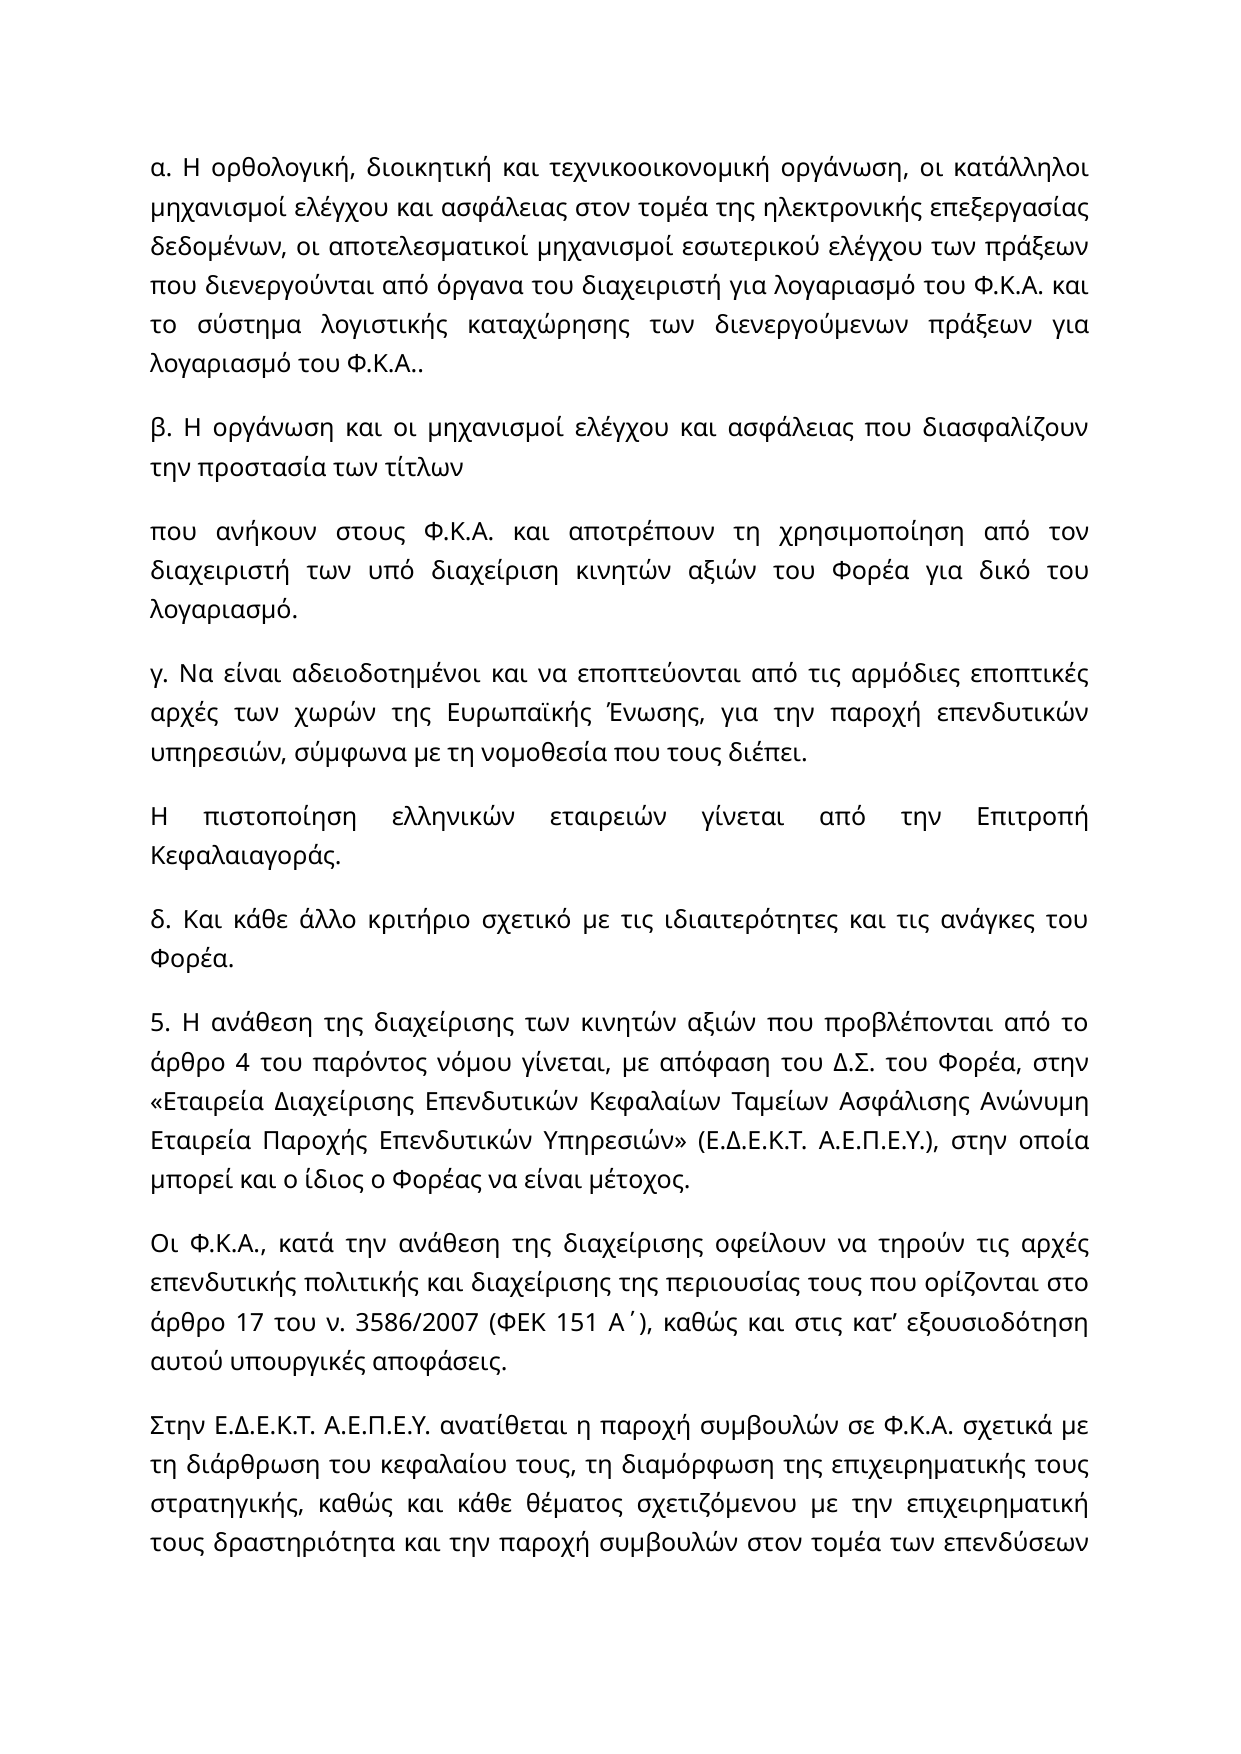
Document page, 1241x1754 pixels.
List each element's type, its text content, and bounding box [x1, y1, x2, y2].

text α. Η ορθολογική, διοικητική και τεχνικοοικονομική οργάνωση, οι κατάλληλοι μηχανισμοί ελέγχου και ασφάλειας στον τομέα της ηλεκτρονικής επεξεργασίας δεδομένων, οι αποτελεσματικοί μηχανισμοί εσωτερικού ελέγχου των πράξεων που διενεργούνται από όργανα του διαχειριστή για λογαριασμό του Φ.Κ.Α. και το σύστημα λογιστικής καταχώρησης των διενεργούμενων πράξεων για λογαριασμό του Φ.Κ.Α.. [150, 150, 1090, 380]
text 5. Η ανάθεση της διαχείρισης των κινητών αξιών που προβλέπονται από το άρθρο 4 του παρόντος νόμου γίνεται, με απόφαση του Δ.Σ. του Φορέα, στην «Εταιρεία Διαχείρισης Επενδυτικών Κεφαλαίων Ταμείων Ασφάλισης Ανώνυμη Εταιρεία Παροχής Επενδυτικών Υπηρεσιών» (Ε.Δ.Ε.Κ.Τ. Α.Ε.Π.Ε.Υ.), στην οποία μπορεί και ο ίδιος ο Φορέας να είναι μέτοχος. [150, 1005, 1090, 1196]
text δ. Και κάθε άλλο κριτήριο σχετικό με τις ιδιαιτερότητες και τις ανάγκες του Φορέα. [150, 902, 1090, 975]
text Η πιστοποίηση ελληνικών εταιρειών γίνεται από την Επιτροπή Κεφαλαιαγοράς. [150, 798, 1090, 872]
text Οι Φ.Κ.Α., κατά την ανάθεση της διαχείρισης οφείλουν να τηρούν τις αρχές επενδυτικής πολιτικής και διαχείρισης της περιουσίας τους που ορίζονται στο άρθρο 17 του ν. 3586/2007 (ΦΕΚ 151 Α΄), καθώς και στις κατ’ εξουσιοδότηση αυτού υπουργικές αποφάσεις. [150, 1226, 1090, 1377]
text Στην Ε.Δ.Ε.Κ.Τ. Α.Ε.Π.Ε.Υ. ανατίθεται η παροχή συμβουλών σε Φ.Κ.Α. σχετικά με τη διάρθρωση του κεφαλαίου τους, τη διαμόρφωση της επιχειρηματικής τους στρατηγικής, καθώς και κάθε θέματος σχετιζόμενου με την επιχειρηματική τους δραστηριότητα και την παροχή συμβουλών στον τομέα των επενδύσεων [150, 1407, 1090, 1559]
text γ. Να είναι αδειοδοτημένοι και να εποπτεύονται από τις αρμόδιες εποπτικές αρχές των χωρών της Ευρωπαϊκής Ένωσης, για την παροχή επενδυτικών υπηρεσιών, σύμφωνα με τη νομοθεσία που τους διέπει. [150, 656, 1090, 768]
text β. Η οργάνωση και οι μηχανισμοί ελέγχου και ασφάλειας που διασφαλίζουν την προστασία των τίτλων [150, 410, 1090, 483]
text που ανήκουν στους Φ.Κ.Α. και αποτρέπουν τη χρησιμοποίηση από τον διαχειριστή των υπό διαχείριση κινητών αξιών του Φορέα για δικό του λογαριασμό. [150, 513, 1090, 626]
